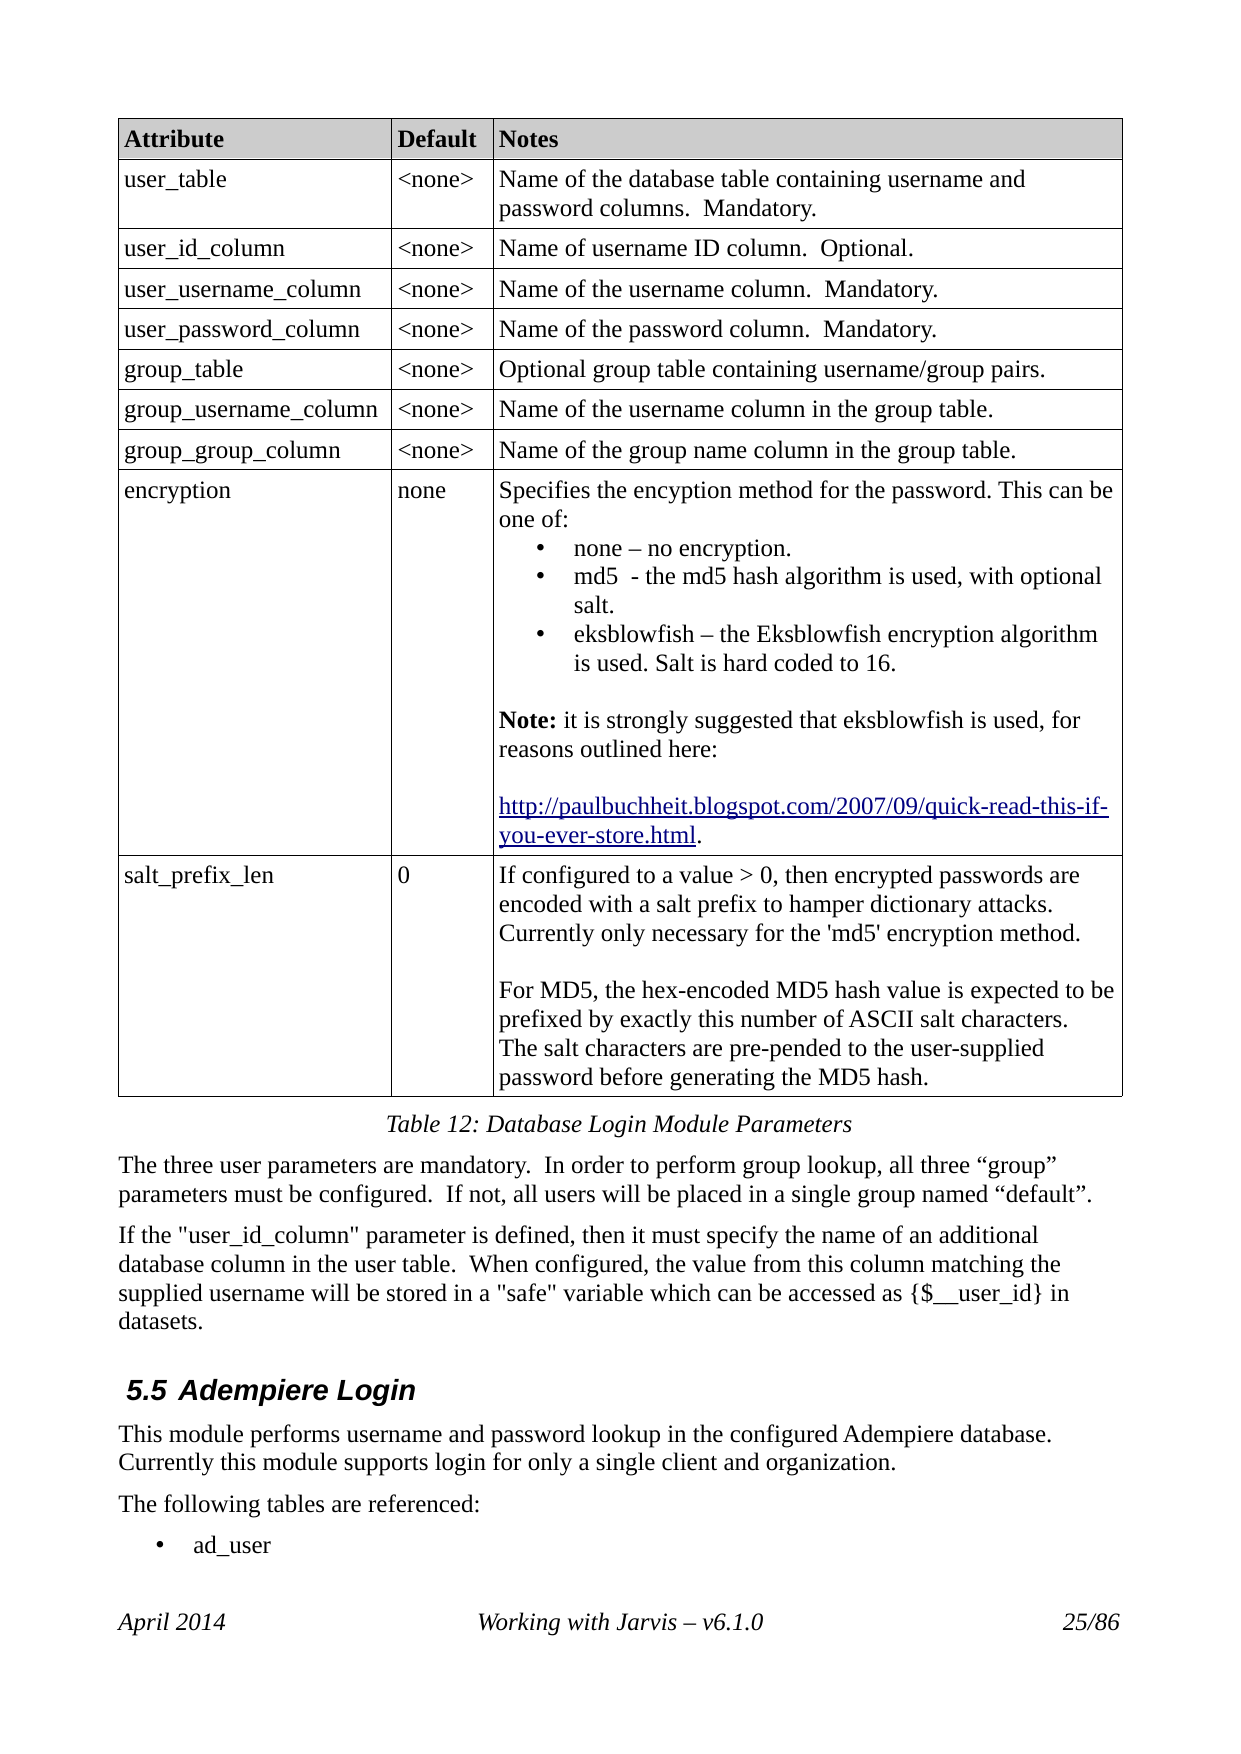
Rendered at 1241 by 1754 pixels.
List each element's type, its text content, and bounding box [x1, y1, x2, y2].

table_cell encryption [119, 470, 391, 855]
table_header Attribute [119, 119, 391, 158]
text The three user parameters are mandatory. In order to perform group lookup, all three “group” parameters must be configured. If not, all users will be placed in a single group named “default”. [118, 1150, 1122, 1208]
table_cell Specifies the encyption method for the password. This can be one of: none – no encryption. md5 - the md5 hash algorithm is used, with optional salt. eksblowfish – the Eksblowfish encryption algorithm is used. Salt is hard coded to 16. Note: it is strongly suggested that eksblowfish is used, for reasons outlined here: http://paulbuchheit.blogspot.com/2007/09/quick-read-this-if-you-ever-store.html. [494, 470, 1122, 855]
table_cell none [392, 470, 493, 855]
table_cell Name of the username column in the group table. [494, 390, 1122, 429]
table_cell user_password_column [119, 309, 391, 348]
text This module performs username and password lookup in the configured Adempiere database. Currently this module supports login for only a single client and organization. [118, 1419, 1122, 1476]
table_cell Name of username ID column. Optional. [494, 229, 1122, 268]
table_cell Optional group table containing username/group pairs. [494, 350, 1122, 389]
table_cell Name of the username column. Mandatory. [494, 269, 1122, 308]
table_cell user_username_column [119, 269, 391, 308]
table_cell 0 [392, 856, 493, 1096]
table_cell Name of the group name column in the group table. [494, 430, 1122, 469]
table_cell user_id_column [119, 229, 391, 268]
table_cell <none> [392, 269, 493, 308]
text The following tables are referenced: [118, 1489, 1122, 1517]
table_cell group_username_column [119, 390, 391, 429]
table_cell If configured to a value > 0, then encrypted passwords are encoded with a salt prefix to hamper dictionary attacks. Currently only necessary for the 'md5' encryption method. For MD5, the hex-encoded MD5 hash value is expected to be prefixed by exactly this number of ASCII salt characters. The salt characters are pre-pended to the user-supplied password before generating the MD5 hash. [494, 856, 1122, 1096]
table_cell Name of the database table containing username and password columns. Mandatory. [494, 160, 1122, 227]
table_cell Name of the password column. Mandatory. [494, 309, 1122, 348]
subtitle Adempiere Login [118, 1373, 1122, 1406]
table_cell <none> [392, 430, 493, 469]
table_cell group_group_column [119, 430, 391, 469]
table_cell <none> [392, 160, 493, 227]
table_cell <none> [392, 390, 493, 429]
table_cell <none> [392, 350, 493, 389]
table_cell <none> [392, 229, 493, 268]
table_cell <none> [392, 309, 493, 348]
list ad_user [156, 1530, 1122, 1559]
table_cell salt_prefix_len [119, 856, 391, 1096]
text If the "user_id_column" parameter is defined, then it must specify the name of an additional database column in the user table. When configured, the value from this column matching the supplied username will be stored in a "safe" variable which can be accessed as {$__user_id} in datasets. [118, 1220, 1122, 1335]
table_cell user_table [119, 160, 391, 227]
table_header Default [392, 119, 493, 158]
table_cell group_table [119, 350, 391, 389]
text Table 12: Database Login Module Parameters [118, 1109, 1122, 1138]
table_header Notes [494, 119, 1122, 158]
